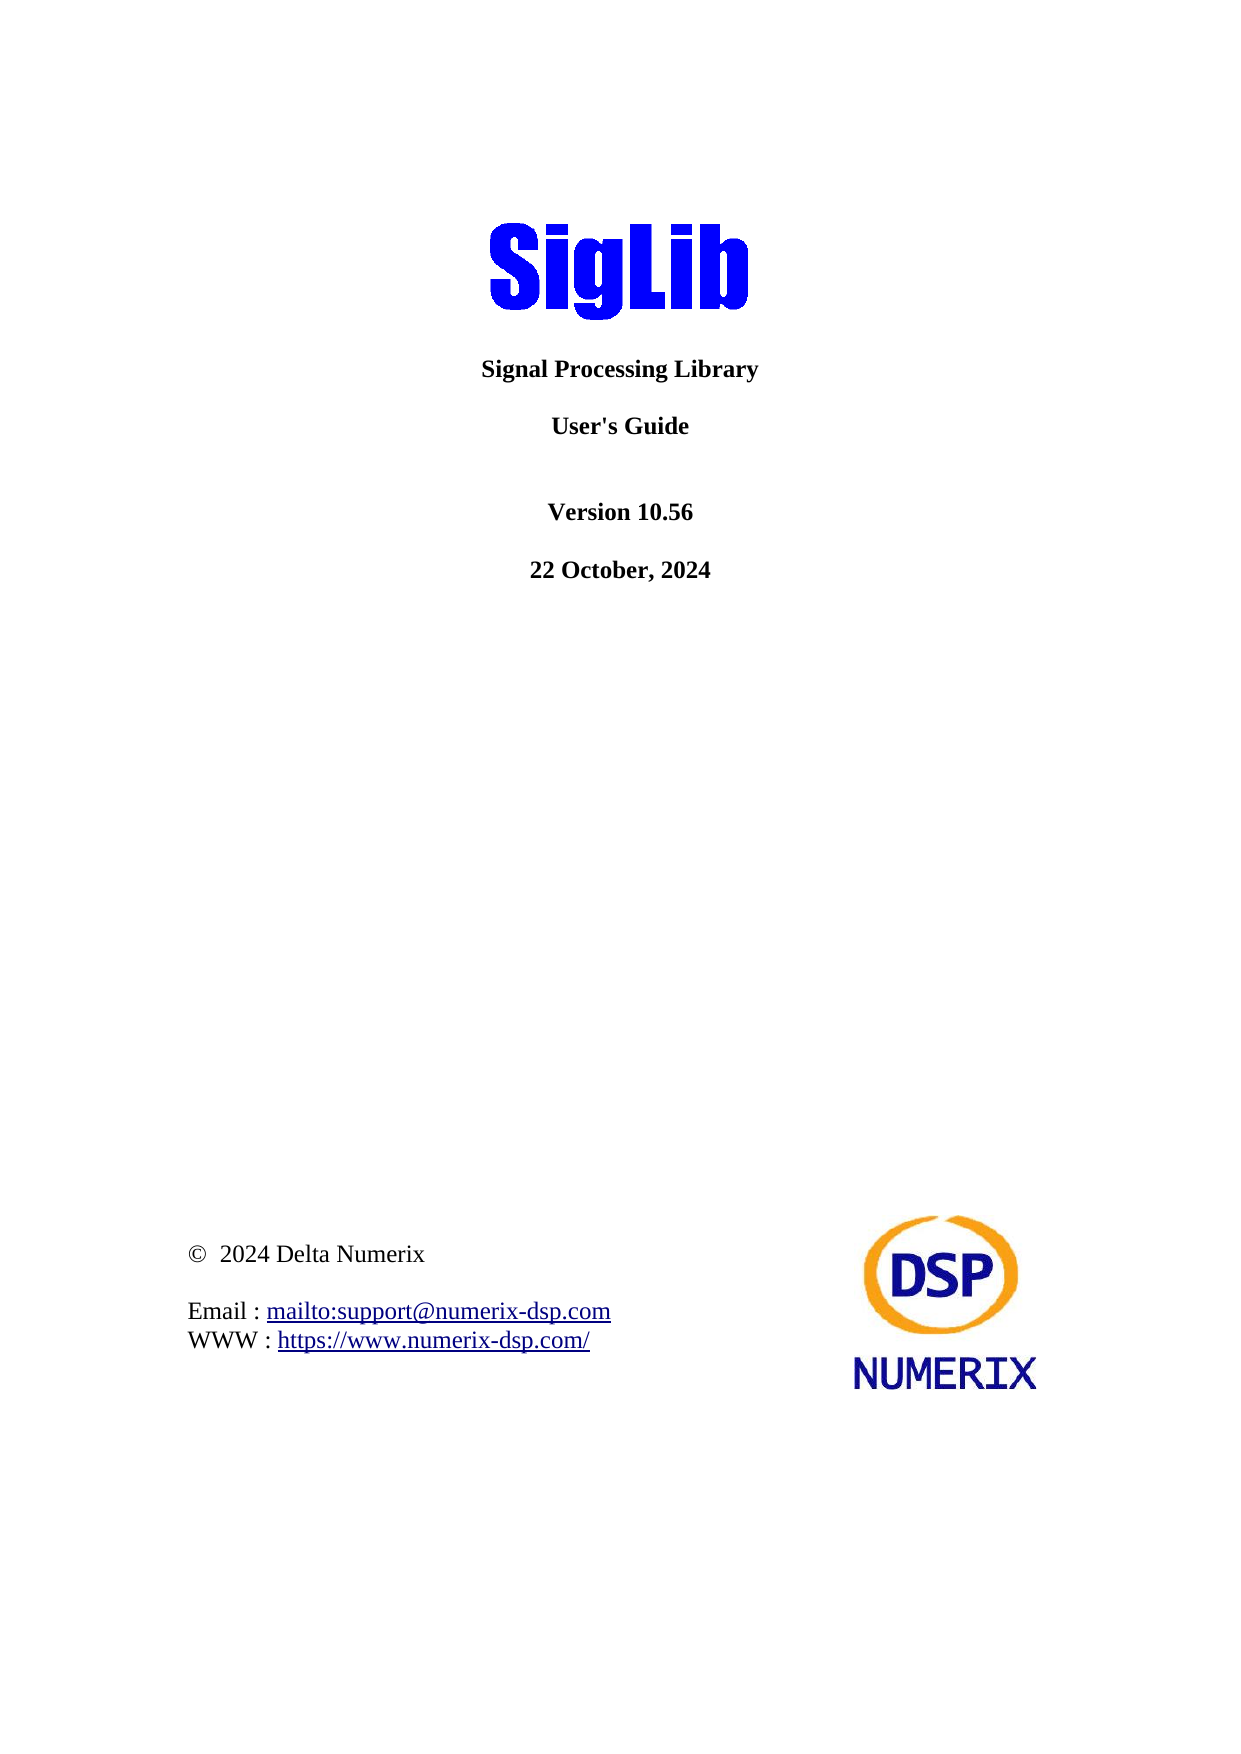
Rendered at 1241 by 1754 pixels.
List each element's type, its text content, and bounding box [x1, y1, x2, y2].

text 2024 Delta Numerix [187, 1239, 854, 1268]
picture [854, 1215, 1037, 1390]
text [1037, 1239, 1053, 1268]
text WWW : https://www.numerix-dsp.com/ [187, 1325, 854, 1354]
picture [486, 218, 754, 325]
text Signal Processing Library [187, 354, 1053, 382]
text Email : mailto:support@numerix-dsp.com [187, 1296, 854, 1325]
text Version 10.56 [187, 497, 1053, 526]
text User's Guide [187, 411, 1053, 440]
text 22 October, 2024 [187, 555, 1053, 584]
